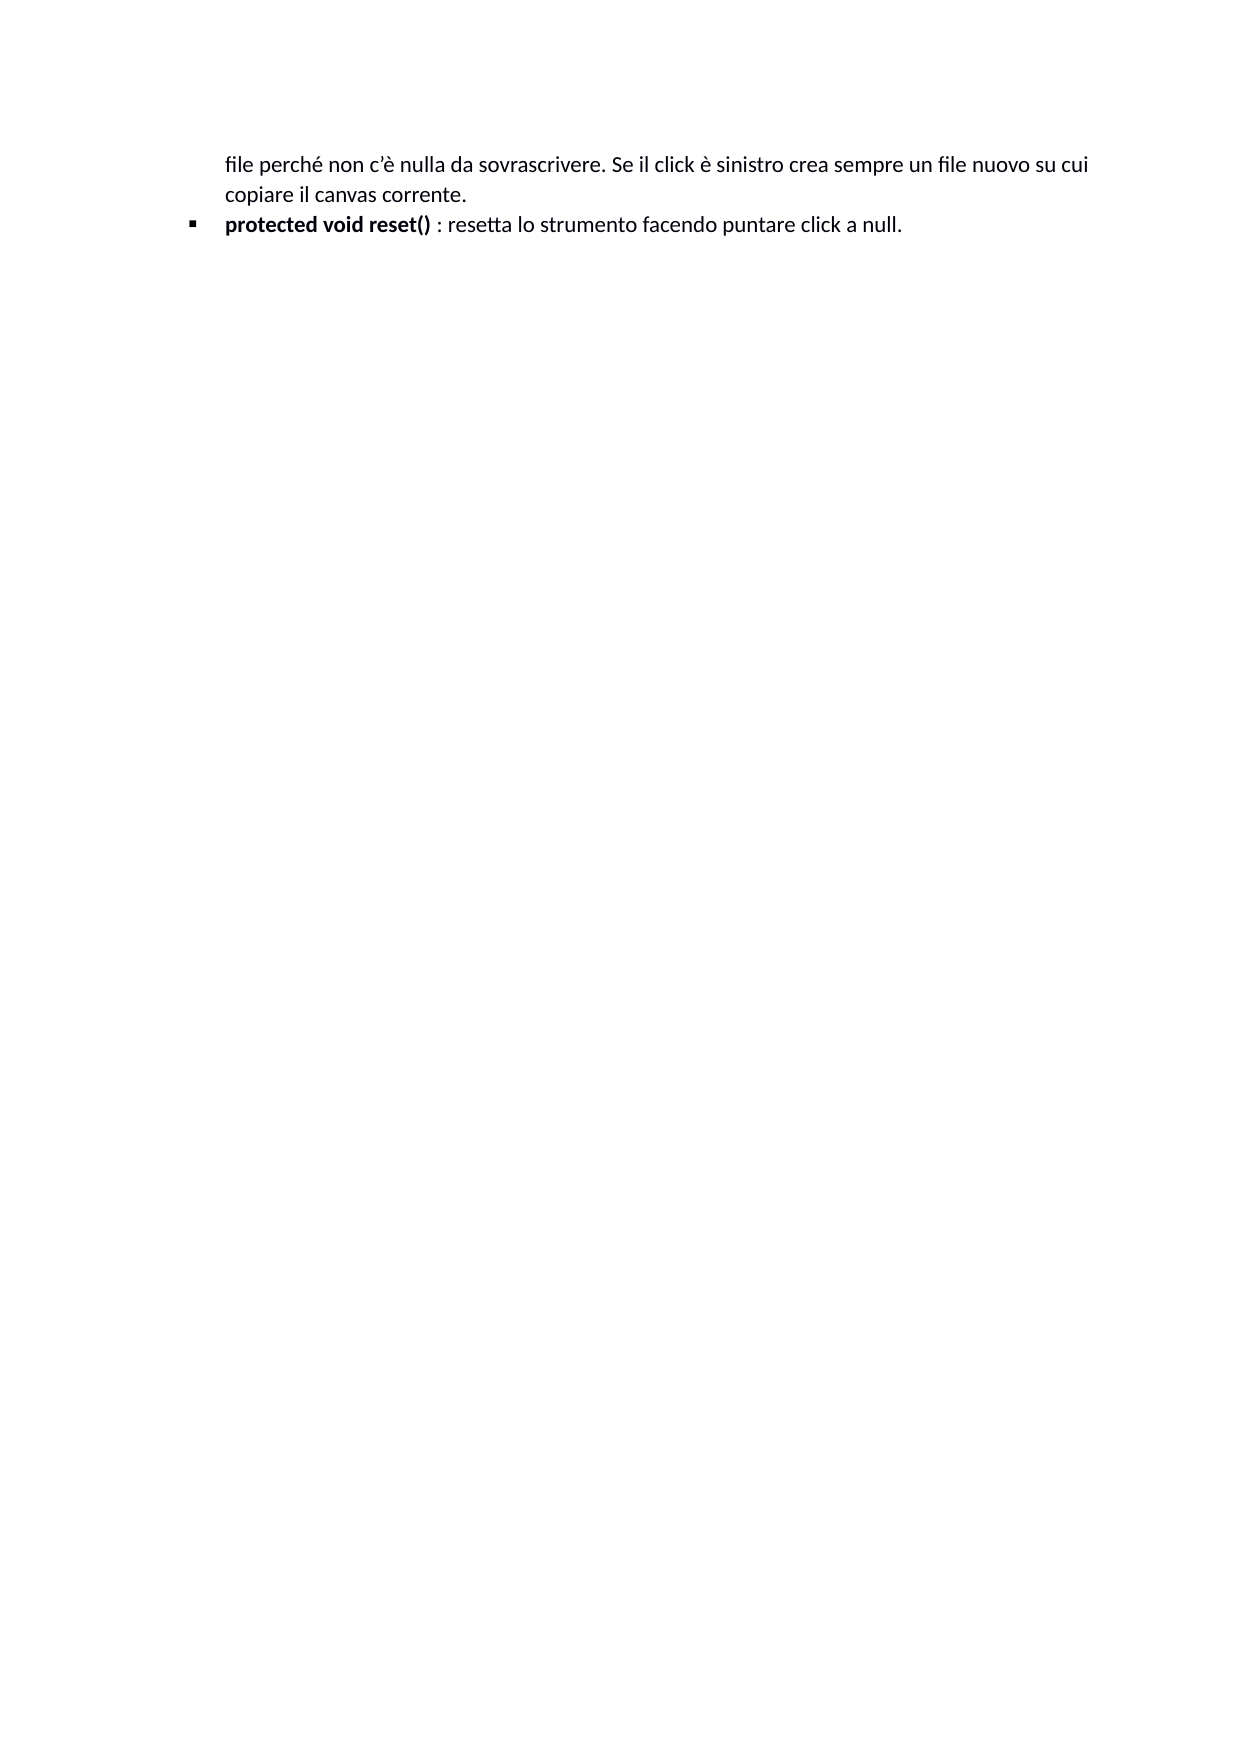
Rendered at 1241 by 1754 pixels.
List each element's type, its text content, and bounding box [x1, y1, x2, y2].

list file perché non c’è nulla da sovrascrivere. Se il click è sinistro crea sempre un file nuovo su cui copiare il canvas corrente. [187, 150, 1090, 208]
list protected void reset() : resetta lo strumento facendo puntare click a null. [187, 210, 1090, 238]
